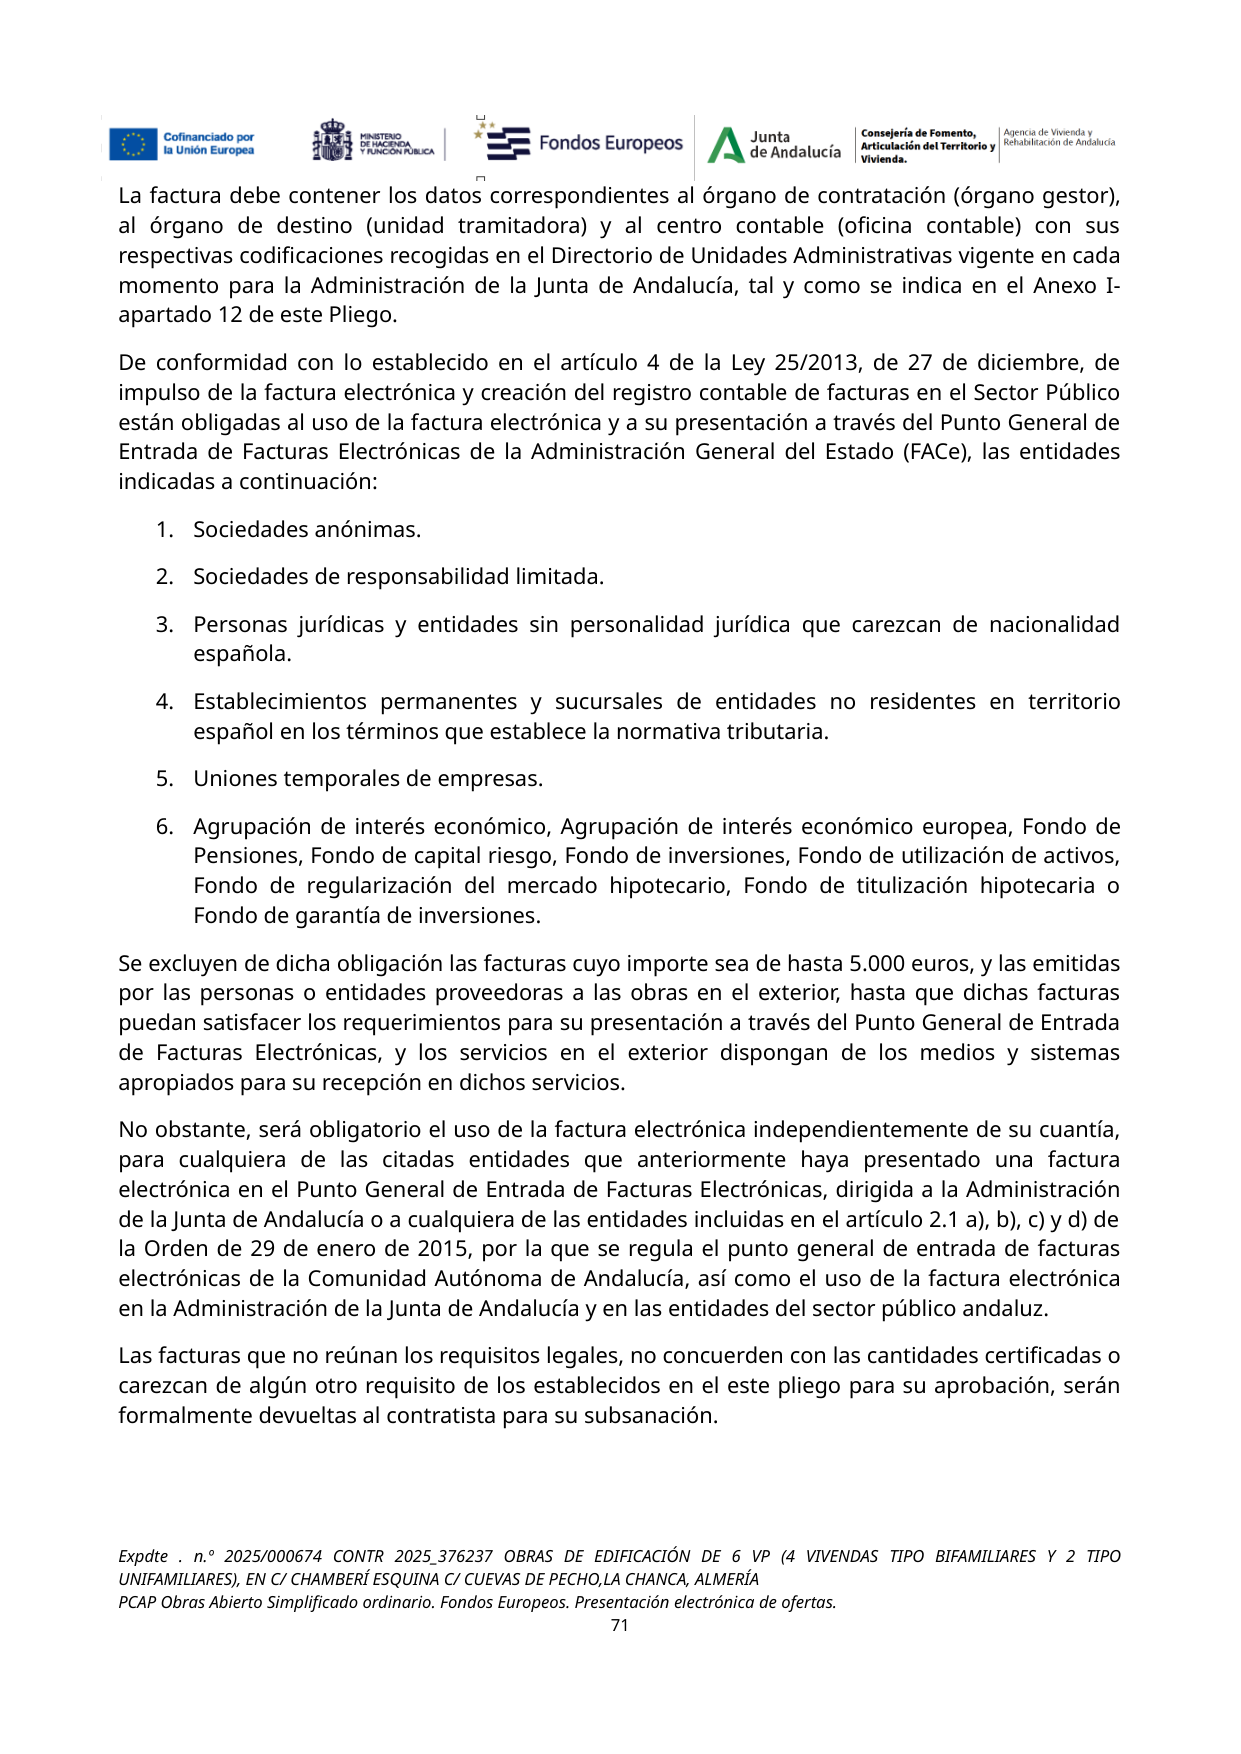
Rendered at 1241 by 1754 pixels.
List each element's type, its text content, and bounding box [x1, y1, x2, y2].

list Sociedades anónimas. [156, 513, 1122, 543]
list Uniones temporales de empresas. [156, 763, 1122, 793]
list Sociedades de responsabilidad limitada. [156, 561, 1122, 591]
text La factura debe contener los datos correspondientes al órgano de contratación (órgano gestor), al órgano de destino (unidad tramitadora) y al centro contable (oficina contable) con sus respectivas codificaciones recogidas en el Directorio de Unidades Administrativas vigente en cada momento para la Administración de la Junta de Andalucía, tal y como se indica en el Anexo I-apartado 12 de este Pliego. [118, 181, 1122, 329]
list Establecimientos permanentes y sucursales de entidades no residentes en territorio español en los términos que establece la normativa tributaria. [156, 686, 1122, 745]
text De conformidad con lo establecido en el artículo 4 de la Ley 25/2013, de 27 de diciembre, de impulso de la factura electrónica y creación del registro contable de facturas en el Sector Público están obligadas al uso de la factura electrónica y a su presentación a través del Punto General de Entrada de Facturas Electrónicas de la Administración General del Estado (FACe), las entidades indicadas a continuación: [118, 347, 1122, 496]
list Personas jurídicas y entidades sin personalidad jurídica que carezcan de nacionalidad española. [156, 608, 1122, 668]
text Se excluyen de dicha obligación las facturas cuyo importe sea de hasta 5.000 euros, y las emitidas por las personas o entidades proveedoras a las obras en el exterior, hasta que dichas facturas puedan satisfacer los requerimientos para su presentación a través del Punto General de Entrada de Facturas Electrónicas, y los servicios en el exterior dispongan de los medios y sistemas apropiados para su recepción en dichos servicios. [118, 947, 1122, 1096]
text Las facturas que no reúnan los requisitos legales, no concuerden con las cantidades certificadas o carezcan de algún otro requisito de los establecidos en el este pliego para su aprobación, serán formalmente devueltas al contratista para su subsanación. [118, 1340, 1122, 1430]
list Agrupación de interés económico, Agrupación de interés económico europea, Fondo de Pensiones, Fondo de capital riesgo, Fondo de inversiones, Fondo de utilización de activos, Fondo de regularización del mercado hipotecario, Fondo de titulización hipotecaria o Fondo de garantía de inversiones. [156, 811, 1122, 930]
text No obstante, será obligatorio el uso de la factura electrónica independientemente de su cuantía, para cualquiera de las citadas entidades que anteriormente haya presentado una factura electrónica en el Punto General de Entrada de Facturas Electrónicas, dirigida a la Administración de la Junta de Andalucía o a cualquiera de las entidades incluidas en el artículo 2.1 a), b), c) y d) de la Orden de 29 de enero de 2015, por la que se regula el punto general de entrada de facturas electrónicas de la Comunidad Autónoma de Andalucía, así como el uso de la factura electrónica en la Administración de la Junta de Andalucía y en las entidades del sector público andaluz. [118, 1114, 1122, 1323]
picture [101, 112, 1128, 181]
